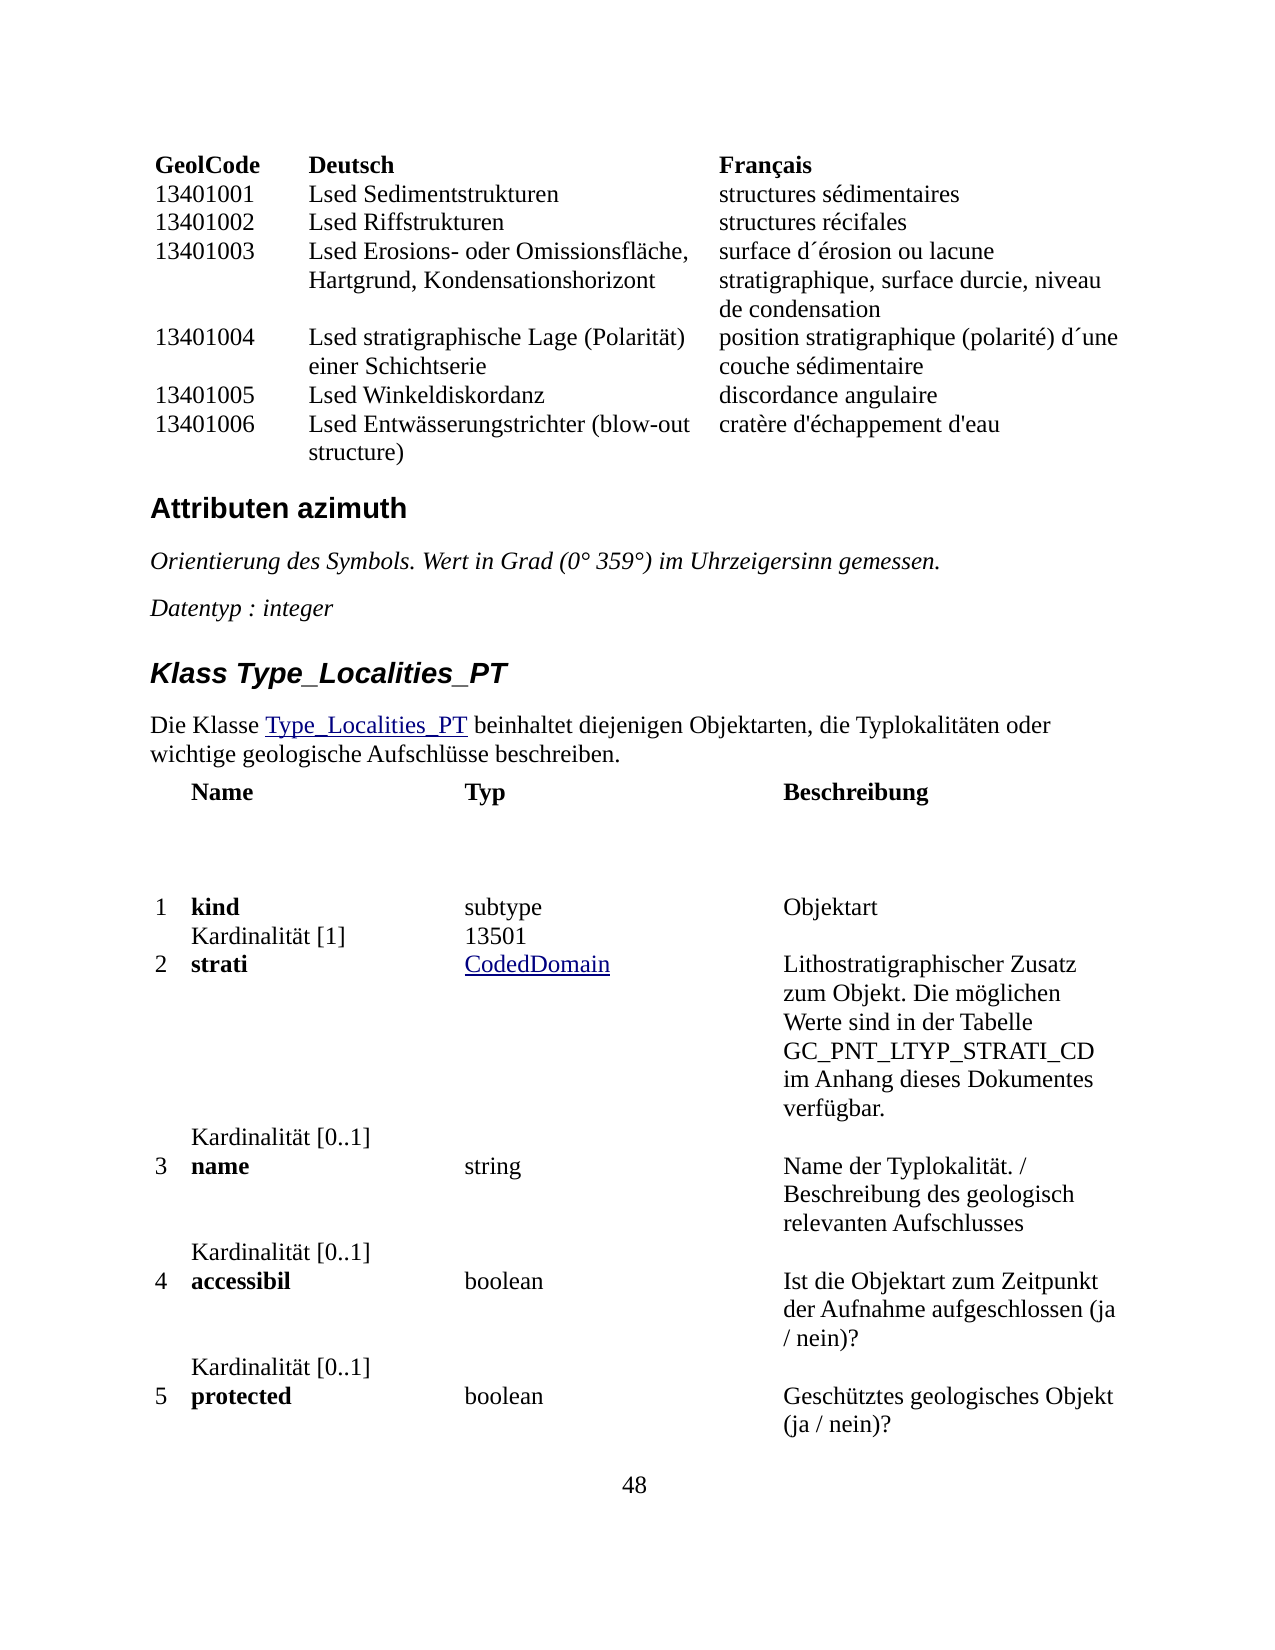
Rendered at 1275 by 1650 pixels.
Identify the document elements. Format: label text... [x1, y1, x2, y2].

table_cell [150, 1122, 186, 1151]
table_cell Lsed Sedimentstrukturen [304, 179, 714, 207]
table_header Name [186, 777, 460, 892]
table_cell [779, 1122, 1125, 1151]
table_cell structures sédimentaires [714, 179, 1125, 207]
table_cell Lsed Riffstrukturen [304, 208, 714, 236]
table_cell Ist die Objektart zum Zeitpunkt der Aufnahme aufgeschlossen (ja / nein)? [779, 1266, 1125, 1352]
table_cell Kardinalität [0..1] [186, 1352, 460, 1381]
table_cell 13501 [460, 921, 779, 949]
table_header GeolCode [150, 150, 304, 179]
table_cell Objektart [779, 892, 1125, 921]
table_cell cratère d'échappement d'eau [714, 409, 1125, 466]
subtitle Klass Type_Localities_PT [150, 656, 1125, 689]
table_cell Lithostratigraphischer Zusatz zum Objekt. Die möglichen Werte sind in der Tabelle GC_PNT_LTYP_STRATI_CD im Anhang dieses Dokumentes verfügbar. [779, 950, 1125, 1122]
table_header Beschreibung [779, 777, 1125, 892]
table_cell 13401001 [150, 179, 304, 207]
table_header [150, 777, 186, 892]
table_cell protected [186, 1381, 460, 1438]
table_cell subtype [460, 892, 779, 921]
table_cell [150, 921, 186, 949]
table_cell [150, 1352, 186, 1381]
table_cell Kardinalität [1] [186, 921, 460, 949]
table_cell 3 [150, 1151, 186, 1237]
table_cell structures récifales [714, 208, 1125, 236]
table_cell 13401004 [150, 323, 304, 380]
table_cell position stratigraphique (polarité) d´une couche sédimentaire [714, 323, 1125, 380]
table_cell Kardinalität [0..1] [186, 1237, 460, 1266]
table_cell 13401006 [150, 409, 304, 466]
table_cell CodedDomain [460, 950, 779, 1122]
text Datentyp : integer [150, 593, 1125, 622]
table_cell Name der Typlokalität. / Beschreibung des geologisch relevanten Aufschlusses [779, 1151, 1125, 1237]
table_cell [779, 1352, 1125, 1381]
table_cell 13401005 [150, 380, 304, 409]
table_cell [779, 1237, 1125, 1266]
table_cell 1 [150, 892, 186, 921]
table_cell 13401003 [150, 236, 304, 322]
table_cell [460, 1237, 779, 1266]
table_cell Lsed stratigraphische Lage (Polarität) einer Schichtserie [304, 323, 714, 380]
subtitle Attributen azimuth [150, 491, 1125, 525]
table_cell Lsed Erosions- oder Omissionsfläche, Hartgrund, Kondensationshorizont [304, 236, 714, 322]
table_cell accessibil [186, 1266, 460, 1352]
table_cell [779, 921, 1125, 949]
table_cell strati [186, 950, 460, 1122]
table_cell boolean [460, 1381, 779, 1438]
table_cell [460, 1122, 779, 1151]
table_cell [150, 1237, 186, 1266]
table_cell boolean [460, 1266, 779, 1352]
table_cell string [460, 1151, 779, 1237]
table_cell name [186, 1151, 460, 1237]
table_cell Kardinalität [0..1] [186, 1122, 460, 1151]
table_cell kind [186, 892, 460, 921]
table_header Typ [460, 777, 779, 892]
table_header Français [714, 150, 1125, 179]
table_header Deutsch [304, 150, 714, 179]
table_cell 5 [150, 1381, 186, 1438]
table_cell Lsed Winkeldiskordanz [304, 380, 714, 409]
text Die Klasse Type_Localities_PT beinhaltet diejenigen Objektarten, die Typlokalitäten oder wichtige geologische Aufschlüsse beschreiben. [150, 711, 1125, 768]
table_cell 13401002 [150, 208, 304, 236]
table_cell 4 [150, 1266, 186, 1352]
table_cell discordance angulaire [714, 380, 1125, 409]
table_cell [460, 1352, 779, 1381]
table_cell Geschütztes geologisches Objekt (ja / nein)? [779, 1381, 1125, 1438]
table_cell Lsed Entwässerungstrichter (blow-out structure) [304, 409, 714, 466]
table_cell 2 [150, 950, 186, 1122]
text Orientierung des Symbols. Wert in Grad (0° 359°) im Uhrzeigersinn gemessen. [150, 546, 1125, 575]
table_cell surface d´érosion ou lacune stratigraphique, surface durcie, niveau de condensation [714, 236, 1125, 322]
